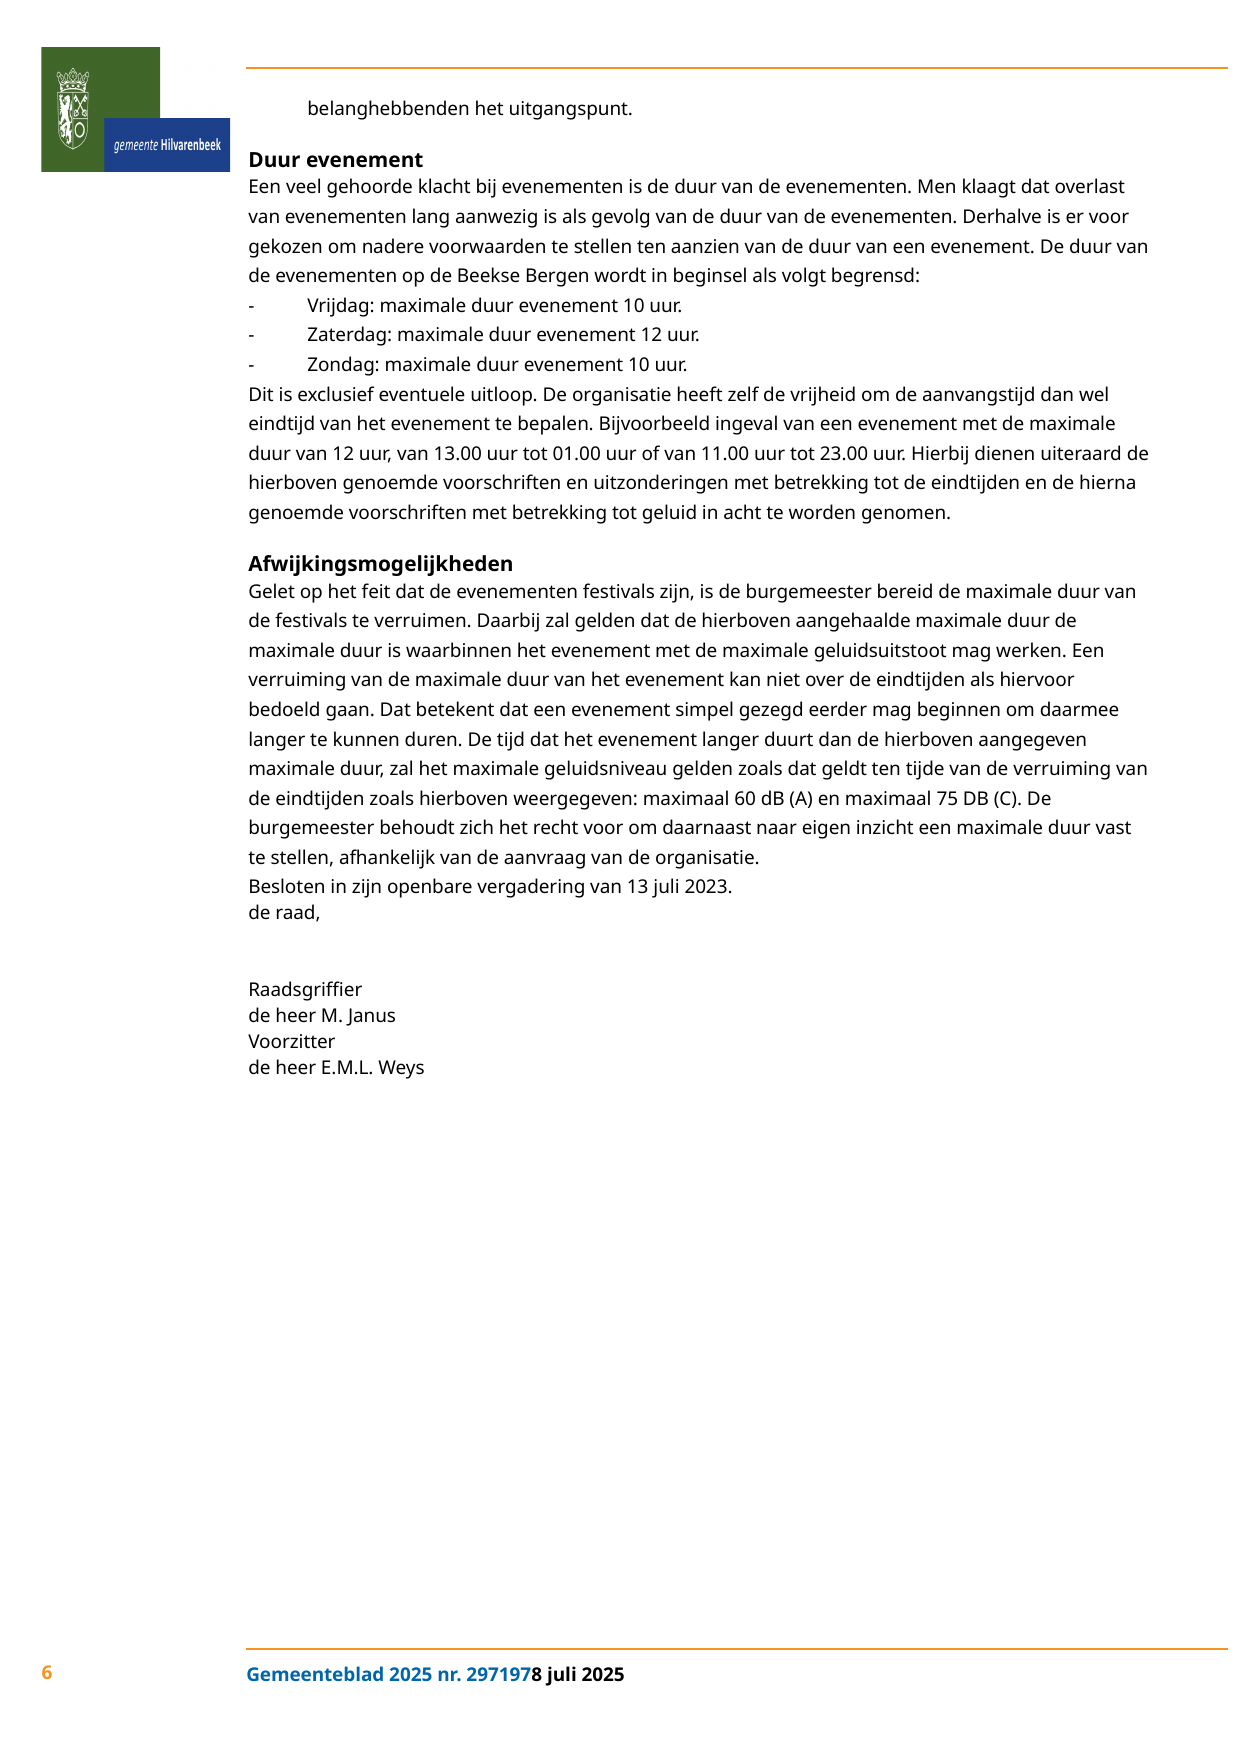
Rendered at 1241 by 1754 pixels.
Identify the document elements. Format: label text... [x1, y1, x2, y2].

list Zaterdag: maximale duur evenement 12 uur. [248, 322, 1152, 347]
list Zondag: maximale duur evenement 10 uur. [248, 351, 1152, 377]
text Dit is exclusief eventuele uitloop. De organisatie heeft zelf de vrijheid om de aanvangstijd dan wel eindtijd van het evenement te bepalen. Bijvoorbeeld ingeval van een evenement met de maximale duur van 12 uur, van 13.00 uur tot 01.00 uur of van 11.00 uur tot 23.00 uur. Hierbij dienen uiteraard de hierboven genoemde voorschriften en uitzonderingen met betrekking tot de eindtijden en de hierna genoemde voorschriften met betrekking tot geluid in acht te worden genomen. [248, 381, 1152, 525]
text de heer E.M.L. Weys [248, 1054, 1152, 1079]
text de raad, [248, 899, 1152, 925]
list Vrijdag: maximale duur evenement 10 uur. [248, 292, 1152, 318]
text Gelet op het feit dat de evenementen festivals zijn, is de burgemeester bereid de maximale duur van de festivals te verruimen. Daarbij zal gelden dat de hierboven aangehaalde maximale duur de maximale duur is waarbinnen het evenement met de maximale geluidsuitstoot mag werken. Een verruiming van de maximale duur van het evenement kan niet over de eindtijden als hiervoor bedoeld gaan. Dat betekent dat een evenement simpel gezegd eerder mag beginnen om daarmee langer te kunnen duren. De tijd dat het evenement langer duurt dan de hierboven aangegeven maximale duur, zal het maximale geluidsniveau gelden zoals dat geldt ten tijde van de verruiming van de eindtijden zoals hierboven weergegeven: maximaal 60 dB (A) en maximaal 75 DB (C). De burgemeester behoudt zich het recht voor om daarnaast naar eigen inzicht een maximale duur vast te stellen, afhankelijk van de aanvraag van de organisatie. [248, 578, 1152, 870]
text Besloten in zijn openbare vergadering van 13 juli 2023. [248, 874, 1152, 899]
text Voorzitter [248, 1028, 1152, 1054]
list belanghebbenden het uitgangspunt. [248, 95, 1152, 121]
text Duur evenement [248, 145, 1152, 174]
text Afwijkingsmogelijkheden [248, 549, 1152, 578]
text Een veel gehoorde klacht bij evenementen is de duur van de evenementen. Men klaagt dat overlast van evenementen lang aanwezig is als gevolg van de duur van de evenementen. Derhalve is er voor gekozen om nadere voorwaarden te stellen ten aanzien van de duur van een evenement. De duur van de evenementen op de Beekse Bergen wordt in beginsel als volgt begrensd: [248, 174, 1152, 288]
text de heer M. Janus [248, 1002, 1152, 1028]
picture [41, 47, 231, 172]
text Raadsgriffier [248, 977, 1152, 1002]
